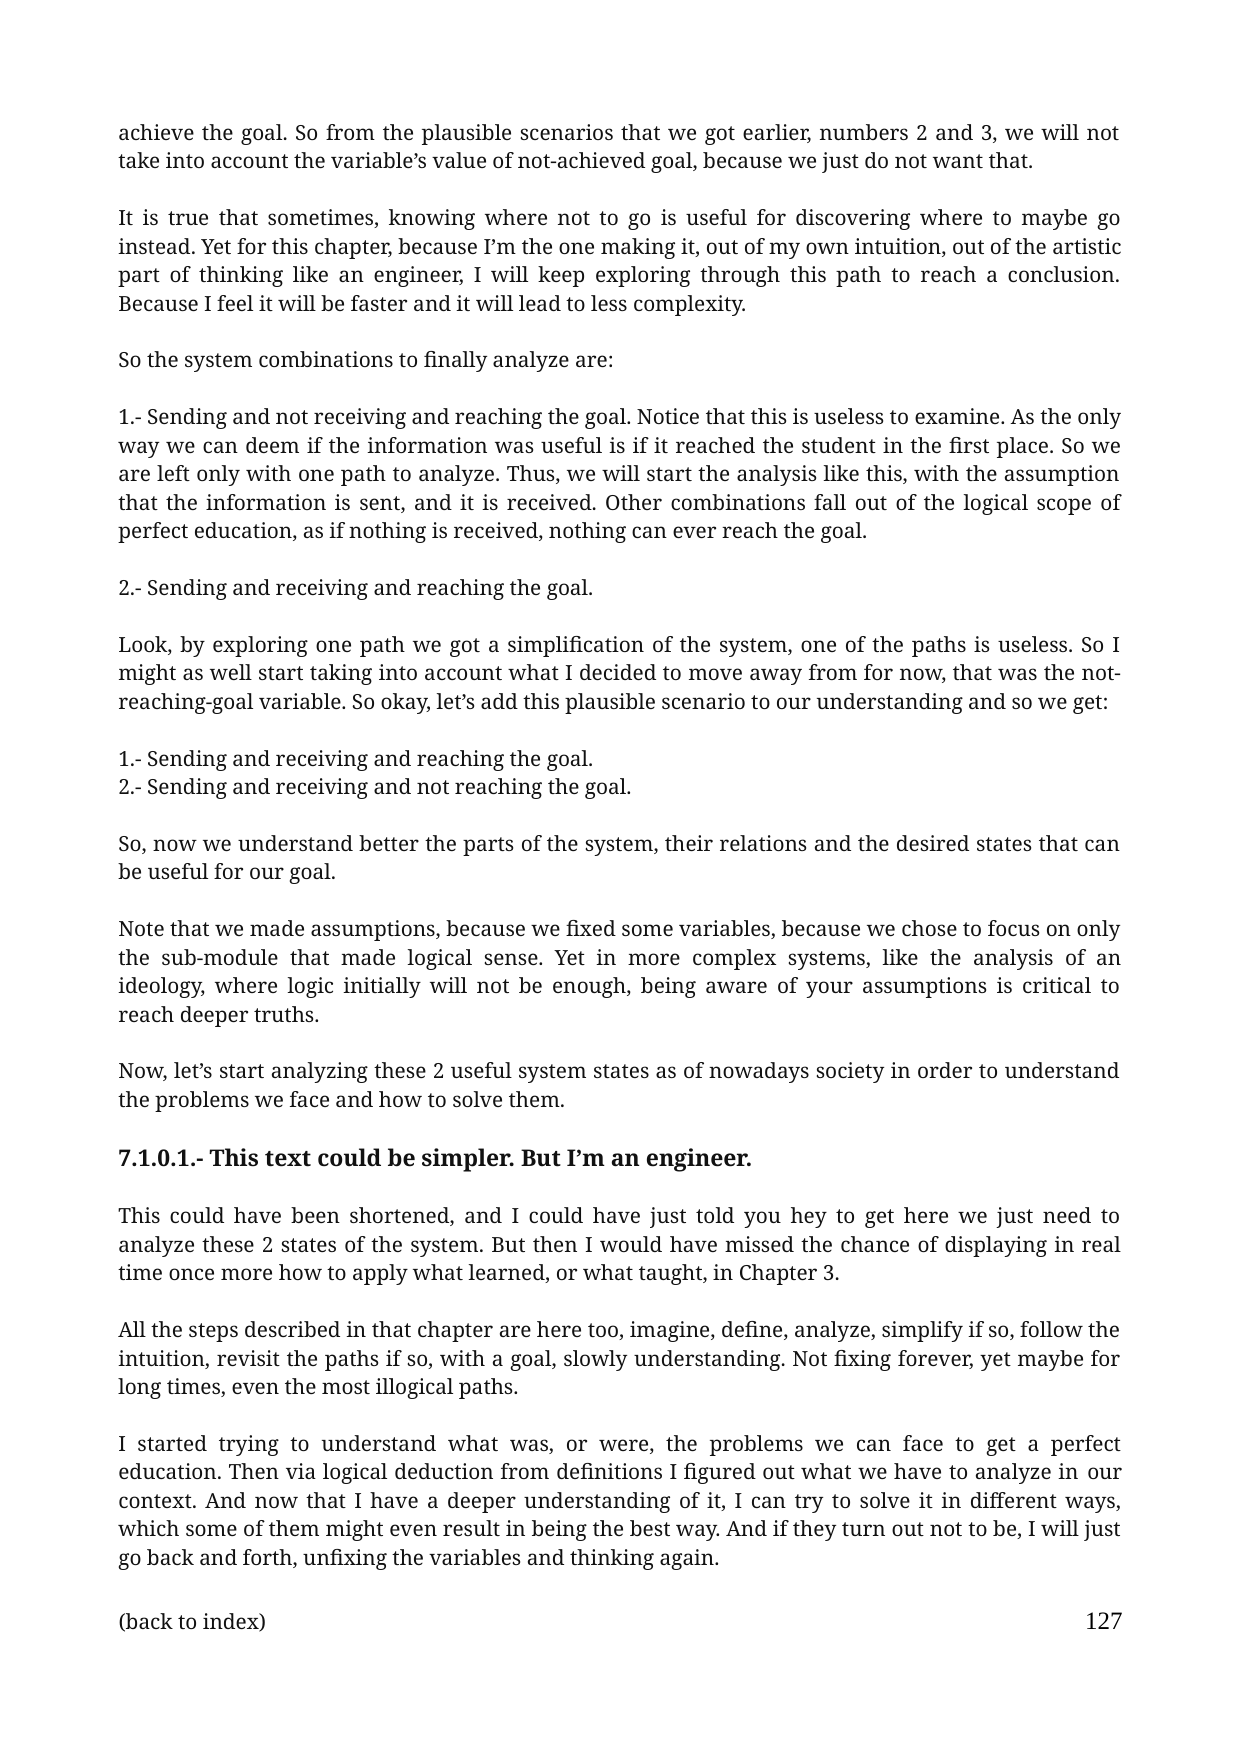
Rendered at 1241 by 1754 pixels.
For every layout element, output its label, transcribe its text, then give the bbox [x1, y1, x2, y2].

text 1.- Sending and receiving and reaching the goal. [118, 744, 1122, 772]
text 2.- Sending and receiving and not reaching the goal. [118, 772, 1122, 801]
text All the steps described in that chapter are here too, imagine, define, analyze, simplify if so, follow the intuition, revisit the paths if so, with a goal, slowly understanding. Not fixing forever, yet maybe for long times, even the most illogical paths. [118, 1315, 1122, 1401]
text It is true that sometimes, knowing where not to go is useful for discovering where to maybe go instead. Yet for this chapter, because I’m the one making it, out of my own intuition, out of the artistic part of thinking like an engineer, I will keep exploring through this path to reach a conclusion. Because I feel it will be faster and it will lead to less complexity. [118, 203, 1122, 317]
text 2.- Sending and receiving and reaching the goal. [118, 573, 1122, 602]
text Now, let’s start analyzing these 2 useful system states as of nowadays society in order to understand the problems we face and how to solve them. [118, 1057, 1122, 1113]
text So the system combinations to finally analyze are: [118, 346, 1122, 374]
text Look, by exploring one path we got a simplification of the system, one of the paths is useless. So I might as well start taking into account what I decided to move away from for now, that was the not-reaching-goal variable. So okay, let’s add this plausible scenario to our understanding and so we get: [118, 630, 1122, 715]
text This could have been shortened, and I could have just told you hey to get here we just need to analyze these 2 states of the system. But then I would have missed the chance of displaying in real time once more how to apply what learned, or what taught, in Chapter 3. [118, 1202, 1122, 1287]
text I started trying to understand what was, or were, the problems we can face to get a perfect education. Then via logical deduction from definitions I figured out what we have to analyze in our context. And now that I have a deeper understanding of it, I can try to solve it in different ways, which some of them might even result in being the best way. And if they turn out not to be, I will just go back and forth, unfixing the variables and thinking again. [118, 1429, 1122, 1571]
text achieve the goal. So from the plausible scenarios that we got earlier, numbers 2 and 3, we will not take into account the variable’s value of not-achieved goal, because we just do not want that. [118, 118, 1122, 175]
text 7.1.0.1.- This text could be simpler. But I’m an engineer. [118, 1142, 1122, 1173]
text So, now we understand better the parts of the system, their relations and the desired states that can be useful for our goal. [118, 829, 1122, 886]
text Note that we made assumptions, because we fixed some variables, because we chose to focus on only the sub-module that made logical sense. Yet in more complex systems, like the analysis of an ideology, where logic initially will not be enough, being aware of your assumptions is critical to reach deeper truths. [118, 914, 1122, 1028]
text 1.- Sending and not receiving and reaching the goal. Notice that this is useless to examine. As the only way we can deem if the information was useful is if it reached the student in the first place. So we are left only with one path to analyze. Thus, we will start the analysis like this, with the assumption that the information is sent, and it is received. Other combinations fall out of the logical scope of perfect education, as if nothing is received, nothing can ever reach the goal. [118, 402, 1122, 545]
